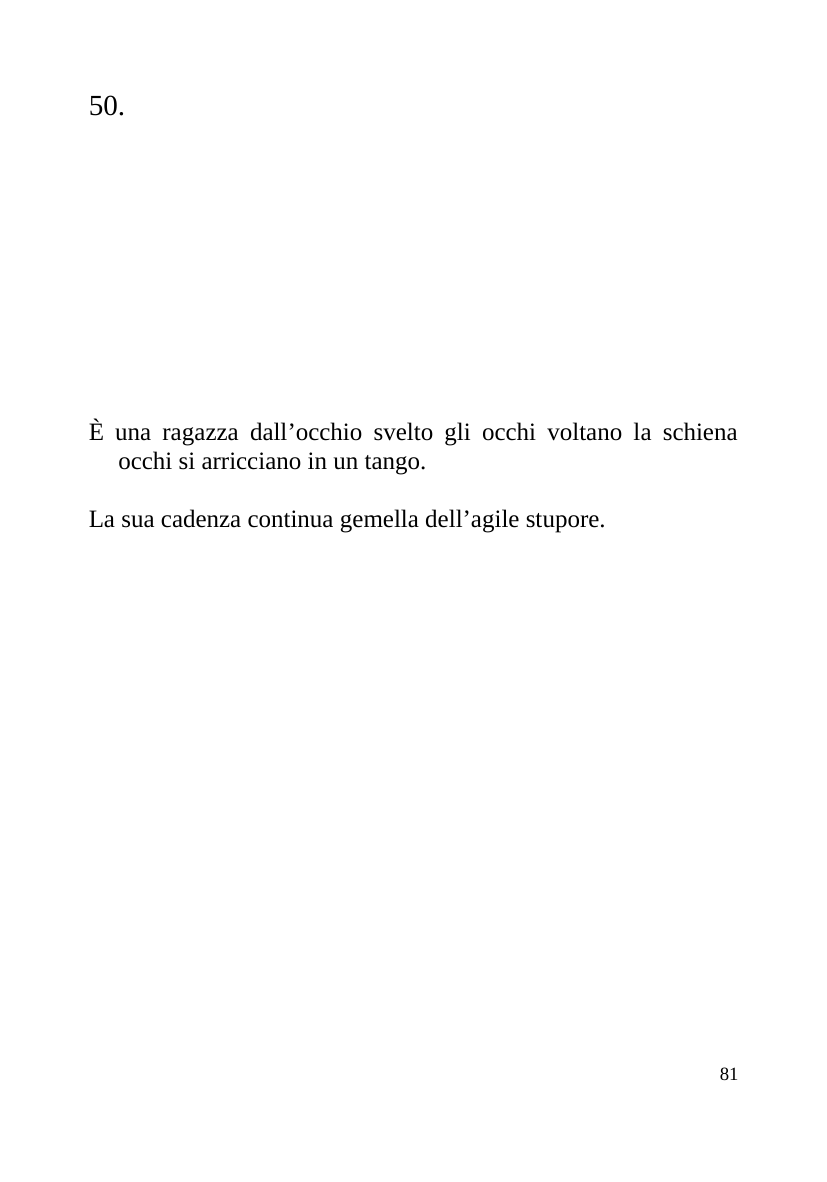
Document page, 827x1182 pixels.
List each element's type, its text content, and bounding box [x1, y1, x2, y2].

text La sua cadenza continua gemella dell’agile stupore. [88, 504, 738, 532]
subtitle 50. [88, 88, 738, 122]
text È una ragazza dall’occhio svelto gli occhi voltano la schiena occhi si arricciano in un tango. [88, 417, 738, 475]
